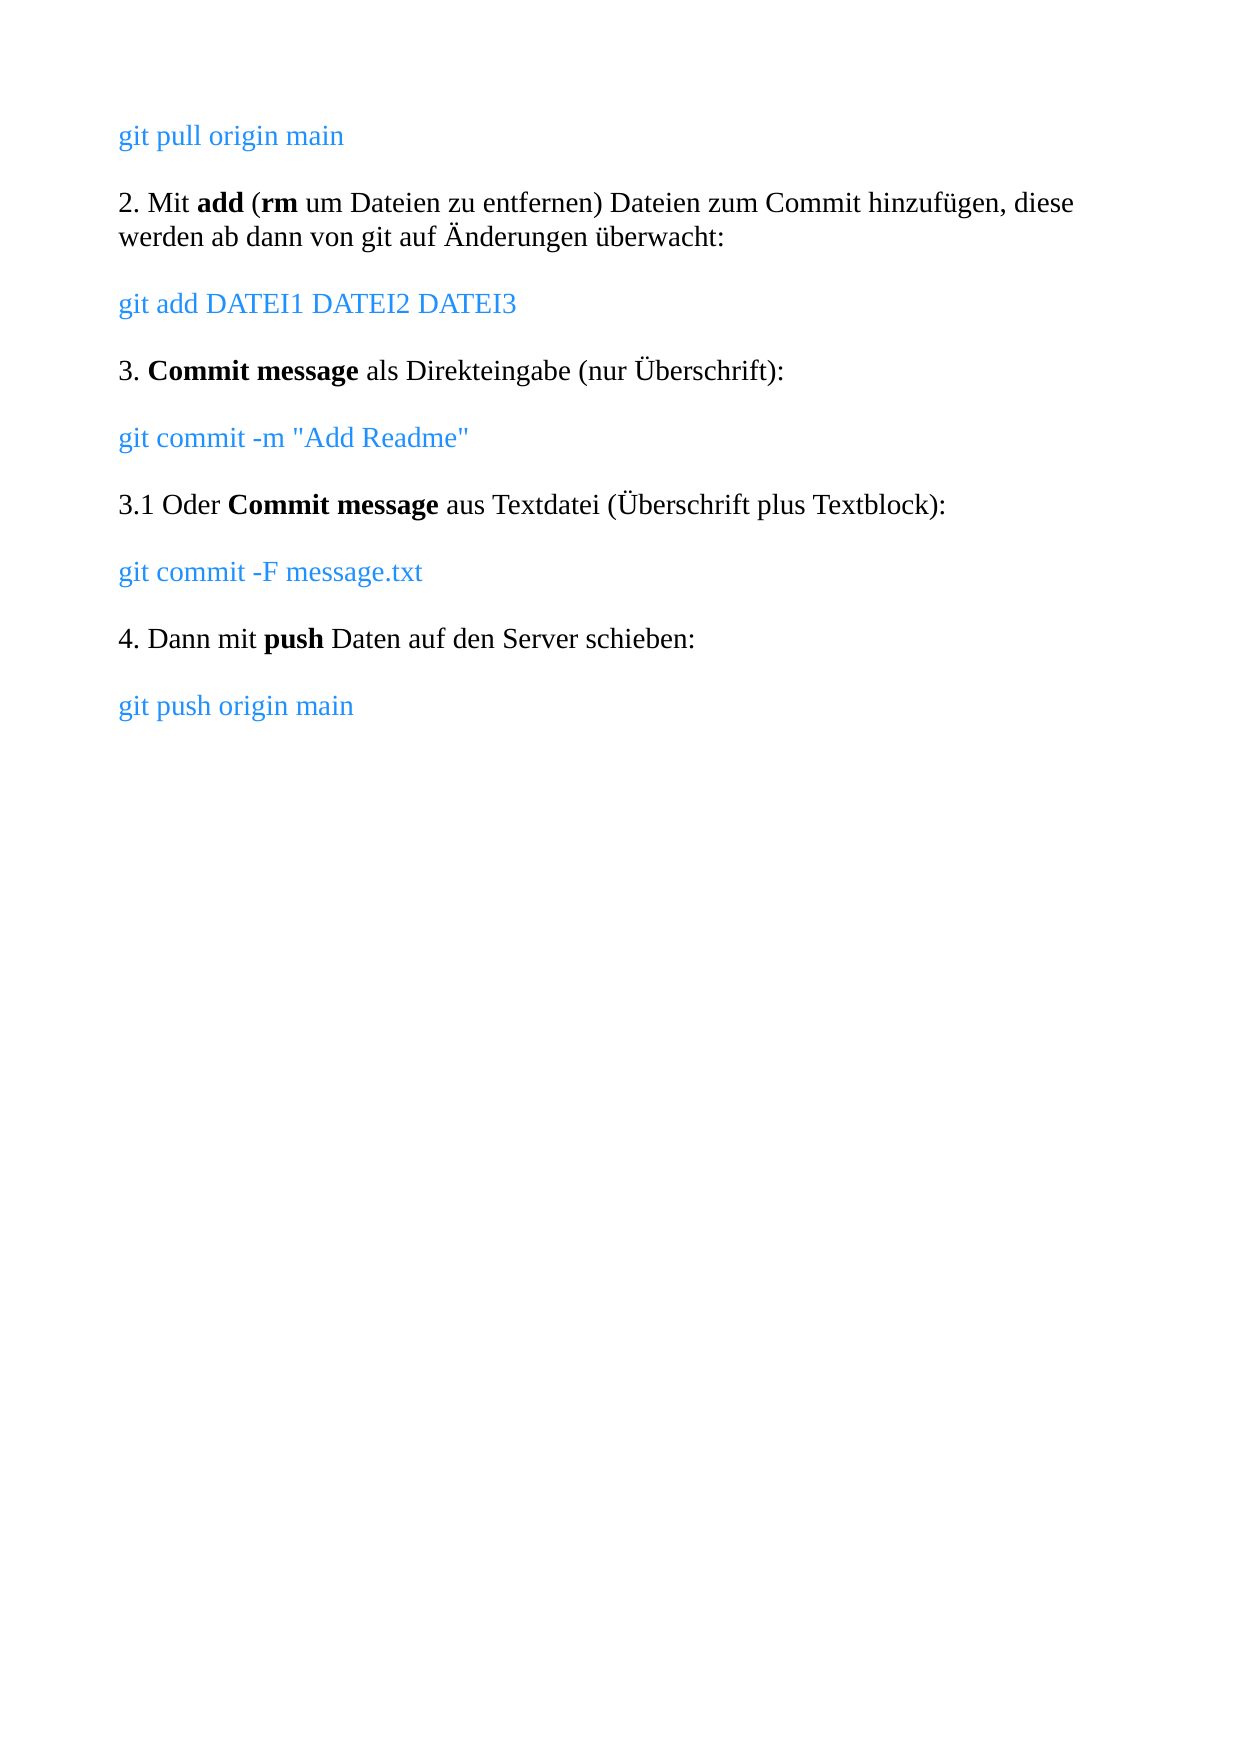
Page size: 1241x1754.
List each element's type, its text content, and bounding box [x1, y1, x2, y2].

text git pull origin main [118, 118, 1122, 152]
text git push origin main [118, 688, 1122, 722]
text git add DATEI1 DATEI2 DATEI3 [118, 286, 1122, 319]
text 3.1 Oder Commit message aus Textdatei (Überschrift plus Textblock): [118, 487, 1122, 521]
text 3. Commit message als Direkteingabe (nur Überschrift): [118, 353, 1122, 386]
text 2. Mit add (rm um Dateien zu entfernen) Dateien zum Commit hinzufügen, diese werden ab dann von git auf Änderungen überwacht: [118, 185, 1122, 252]
text git commit -F message.txt [118, 554, 1122, 588]
text git commit -m "Add Readme" [118, 420, 1122, 453]
text 4. Dann mit push Daten auf den Server schieben: [118, 621, 1122, 655]
